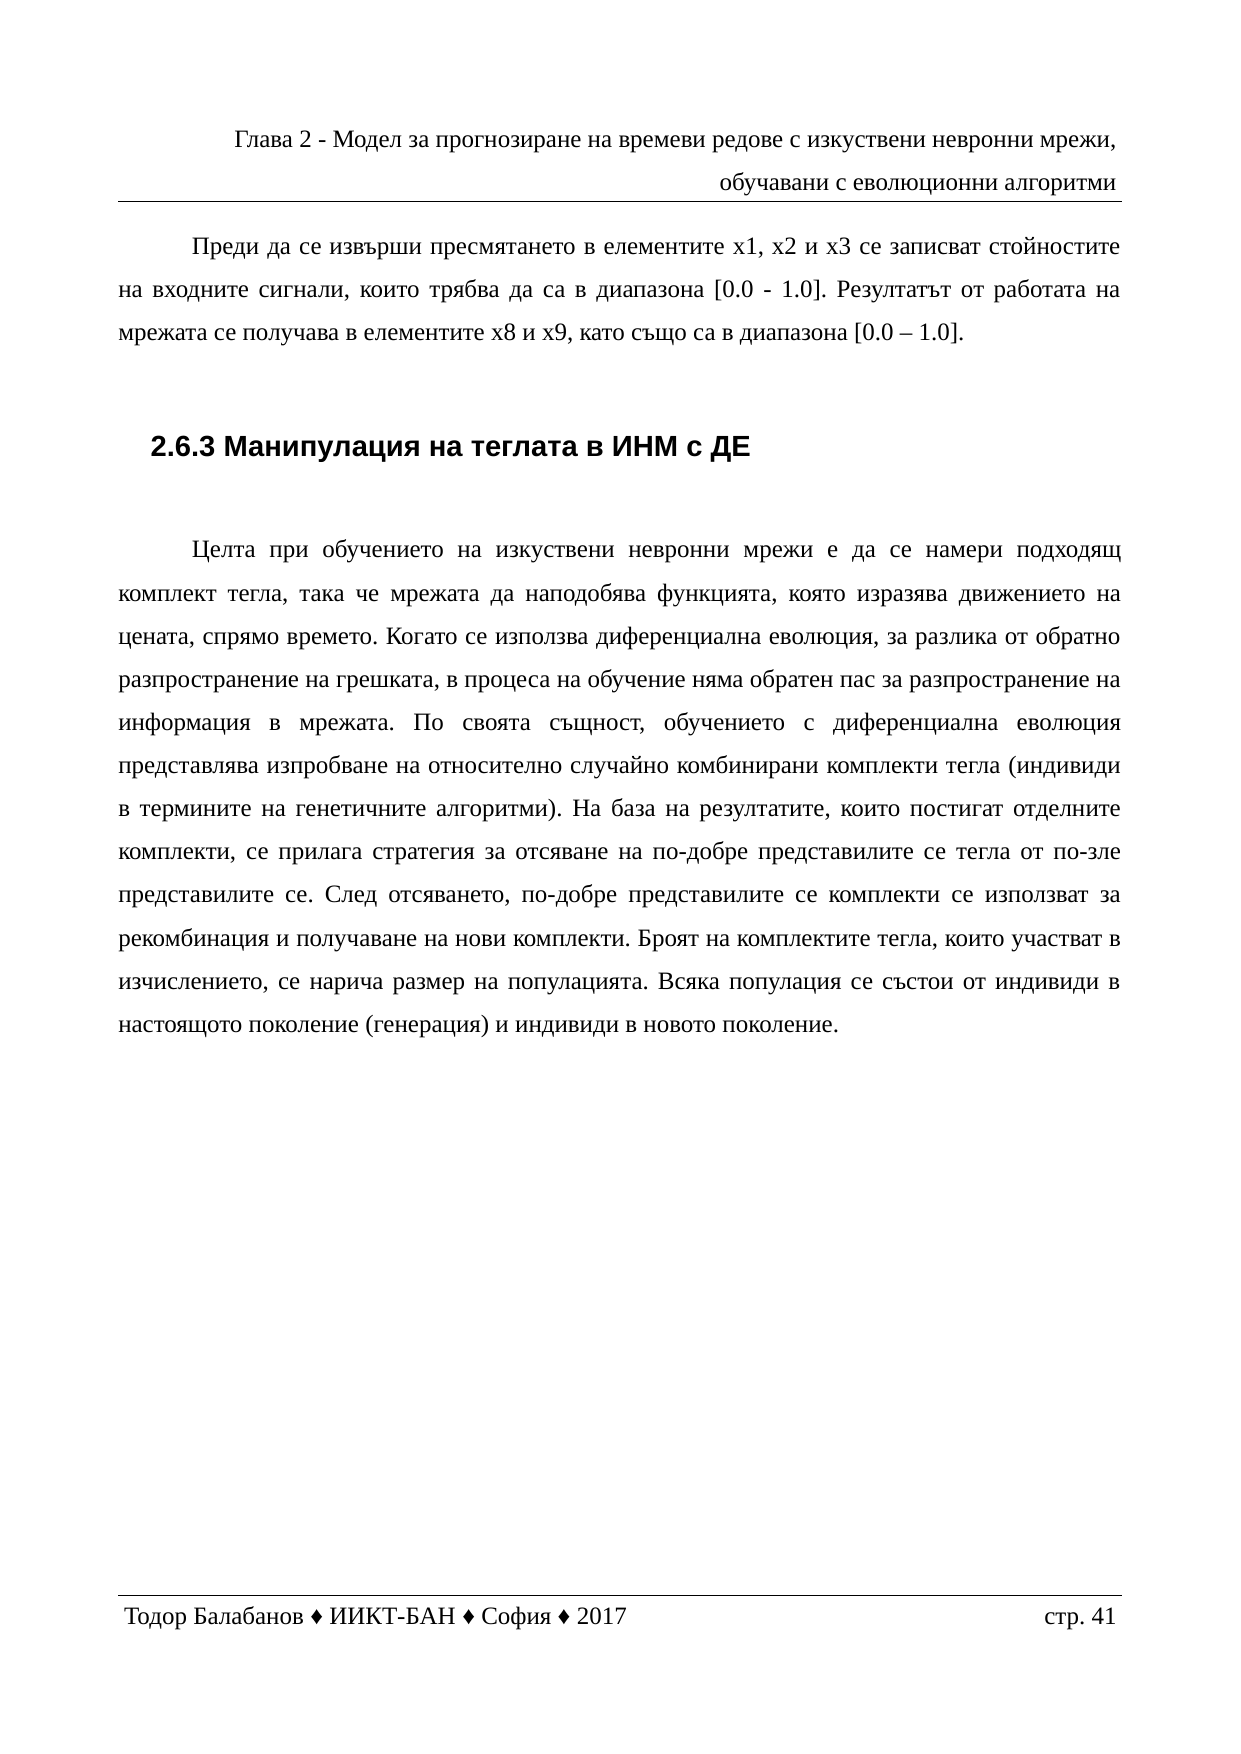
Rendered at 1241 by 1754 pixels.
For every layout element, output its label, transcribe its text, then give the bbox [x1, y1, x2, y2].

subtitle 2.6.3 Манипулация на теглата в ИНМ с ДЕ [118, 428, 1122, 462]
text Целта при обучението на изкуствени невронни мрежи е да се намери подходящ комплект тегла, така че мрежата да наподобява функцията, която изразява движението на цената, спрямо времето. Когато се използва диференциална еволюция, за разлика от обратно разпространение на грешката, в процеса на обучение няма обратен пас за разпространение на информация в мрежата. По своята същност, обучението с диференциална еволюция представлява изпробване на относително случайно комбинирани комплекти тегла (индивиди в термините на генетичните алгоритми). На база на резултатите, които постигат отделните комплекти, се прилага стратегия за отсяване на по-добре представилите се тегла от по-зле представилите се. След отсяването, по-добре представилите се комплекти се използват за рекомбинация и получаване на нови комплекти. Броят на комплектите тегла, които участват в изчислението, се нарича размер на популацията. Всяка популация се състои от индивиди в настоящото поколение (генерация) и индивиди в новото поколение. [118, 534, 1122, 1038]
text Преди да се извърши пресмятането в елементите x1, x2 и x3 се записват стойностите на входните сигнали, които трябва да са в диапазона [0.0 - 1.0]. Резултатът от работата на мрежата се получава в елементите x8 и x9, като също са в диапазона [0.0 – 1.0]. [118, 231, 1122, 346]
